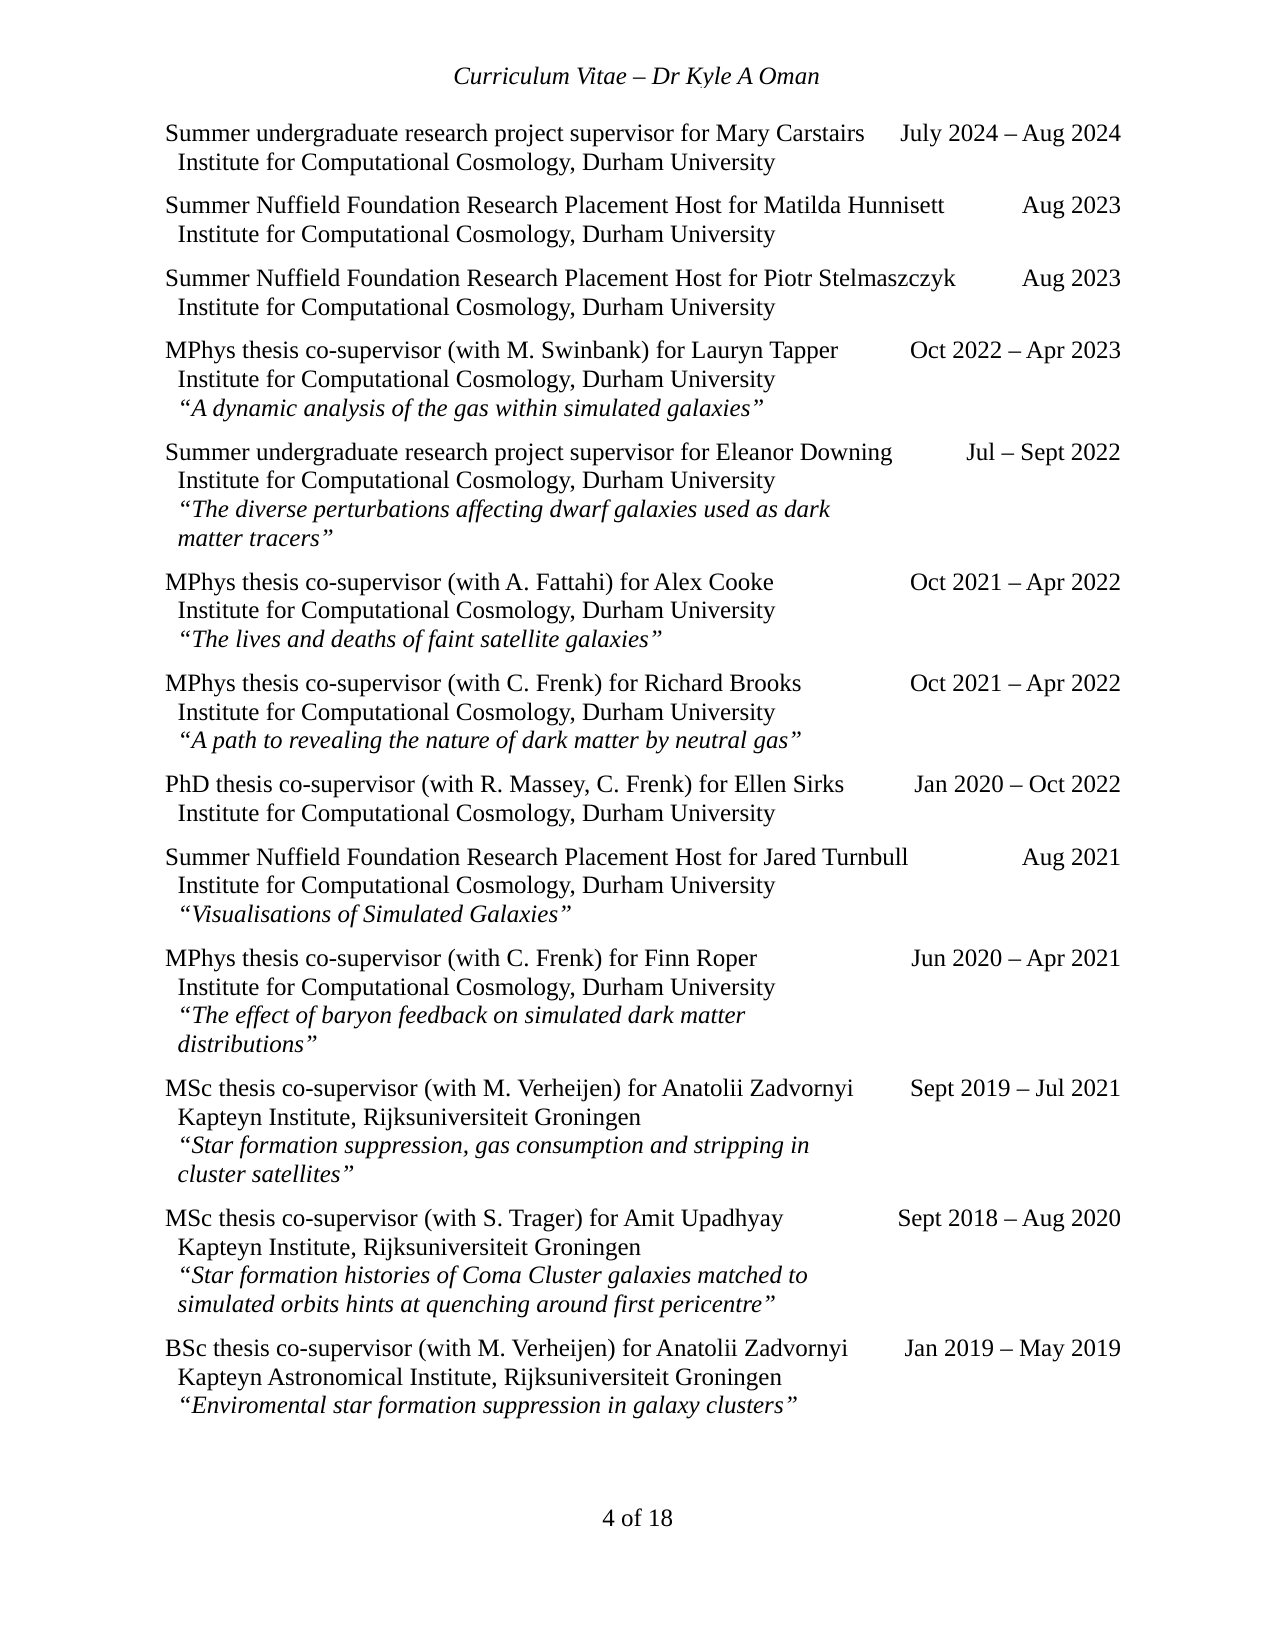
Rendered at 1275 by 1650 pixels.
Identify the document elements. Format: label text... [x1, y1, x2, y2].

text MPhys thesis co-supervisor (with M. Swinbank) for Lauryn Tapper Oct 2022 – Apr 2023 Institute for Computational Cosmology, Durham University “A dynamic analysis of the gas within simulated galaxies” [118, 335, 1157, 422]
text MPhys thesis co-supervisor (with C. Frenk) for Richard Brooks Oct 2021 – Apr 2022 Institute for Computational Cosmology, Durham University “A path to revealing the nature of dark matter by neutral gas” [118, 668, 1157, 754]
text MPhys thesis co-supervisor (with C. Frenk) for Finn Roper Jun 2020 – Apr 2021 Institute for Computational Cosmology, Durham University “The effect of baryon feedback on simulated dark matter distributions” [118, 943, 1157, 1058]
text Summer Nuffield Foundation Research Placement Host for Matilda Hunnisett Aug 2023 Institute for Computational Cosmology, Durham University [118, 190, 1157, 248]
text MSc thesis co-supervisor (with S. Trager) for Amit Upadhyay Sept 2018 – Aug 2020 Kapteyn Institute, Rijksuniversiteit Groningen “Star formation histories of Coma Cluster galaxies matched to simulated orbits hints at quenching around first pericentre” [118, 1203, 1157, 1318]
text Summer undergraduate research project supervisor for Mary Carstairs July 2024 – Aug 2024 Institute for Computational Cosmology, Durham University [118, 118, 1157, 175]
text BSc thesis co-supervisor (with M. Verheijen) for Anatolii Zadvornyi Jan 2019 – May 2019 Kapteyn Astronomical Institute, Rijksuniversiteit Groningen “Enviromental star formation suppression in galaxy clusters” [118, 1333, 1157, 1419]
text MPhys thesis co-supervisor (with A. Fattahi) for Alex Cooke Oct 2021 – Apr 2022 Institute for Computational Cosmology, Durham University “The lives and deaths of faint satellite galaxies” [118, 567, 1157, 653]
text MSc thesis co-supervisor (with M. Verheijen) for Anatolii Zadvornyi Sept 2019 – Jul 2021 Kapteyn Institute, Rijksuniversiteit Groningen “Star formation suppression, gas consumption and stripping in cluster satellites” [118, 1073, 1157, 1188]
text PhD thesis co-supervisor (with R. Massey, C. Frenk) for Ellen Sirks Jan 2020 – Oct 2022 Institute for Computational Cosmology, Durham University [118, 769, 1157, 827]
text Summer Nuffield Foundation Research Placement Host for Jared Turnbull Aug 2021 Institute for Computational Cosmology, Durham University “Visualisations of Simulated Galaxies” [118, 842, 1157, 928]
text Summer Nuffield Foundation Research Placement Host for Piotr Stelmaszczyk Aug 2023 Institute for Computational Cosmology, Durham University [118, 263, 1157, 320]
text Summer undergraduate research project supervisor for Eleanor Downing Jul – Sept 2022 Institute for Computational Cosmology, Durham University “The diverse perturbations affecting dwarf galaxies used as dark matter tracers” [118, 437, 1157, 552]
